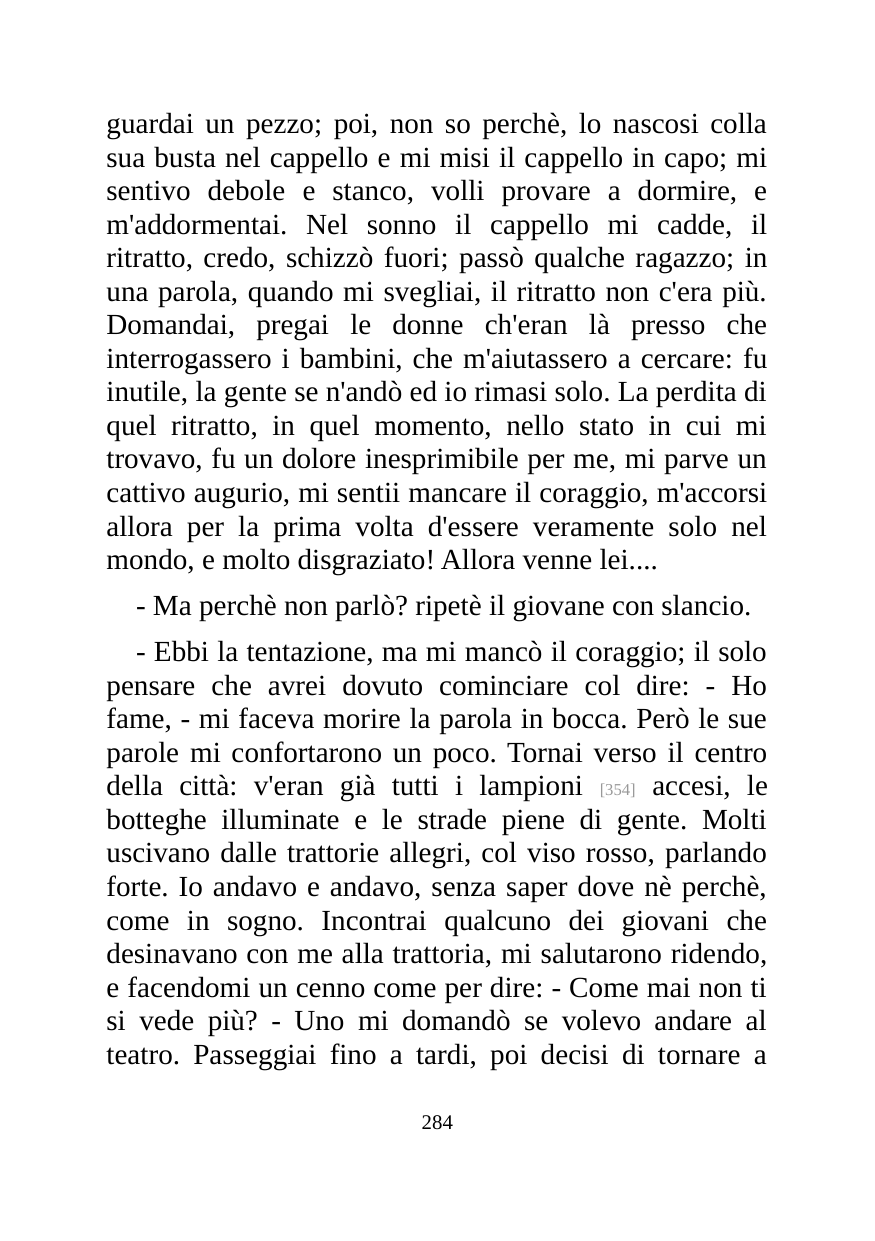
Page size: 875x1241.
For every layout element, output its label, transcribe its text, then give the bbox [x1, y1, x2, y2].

text guardai un pezzo; poi, non so perchè, lo nascosi colla sua busta nel cappello e mi misi il cappello in capo; mi sentivo debole e stanco, volli provare a dormire, e m'addormentai. Nel sonno il cappello mi cadde, il ritratto, credo, schizzò fuori; passò qualche ragazzo; in una parola, quando mi svegliai, il ritratto non c'era più. Domandai, pregai le donne ch'eran là presso che interrogassero i bambini, che m'aiutassero a cercare: fu inutile, la gente se n'andò ed io rimasi solo. La perdita di quel ritratto, in quel momento, nello stato in cui mi trovavo, fu un dolore inesprimibile per me, mi parve un cattivo augurio, mi sentii mancare il coraggio, m'accorsi allora per la prima volta d'essere veramente solo nel mondo, e molto disgraziato! Allora venne lei.... [106, 106, 768, 576]
text - Ma perchè non parlò? ripetè il giovane con slancio. [106, 588, 768, 622]
text - Ebbi la tentazione, ma mi mancò il coraggio; il solo pensare che avrei dovuto cominciare col dire: - Ho fame, - mi faceva morire la parola in bocca. Però le sue parole mi confortarono un poco. Tornai verso il centro della città: v'eran già tutti i lampioni [354] accesi, le botteghe illuminate e le strade piene di gente. Molti uscivano dalle trattorie allegri, col viso rosso, parlando forte. Io andavo e andavo, senza saper dove nè perchè, come in sogno. Incontrai qualcuno dei giovani che desinavano con me alla trattoria, mi salutarono ridendo, e facendomi un cenno come per dire: - Come mai non ti si vede più? - Uno mi domandò se volevo andare al teatro. Passeggiai fino a tardi, poi decisi di tornare a [106, 634, 768, 1070]
